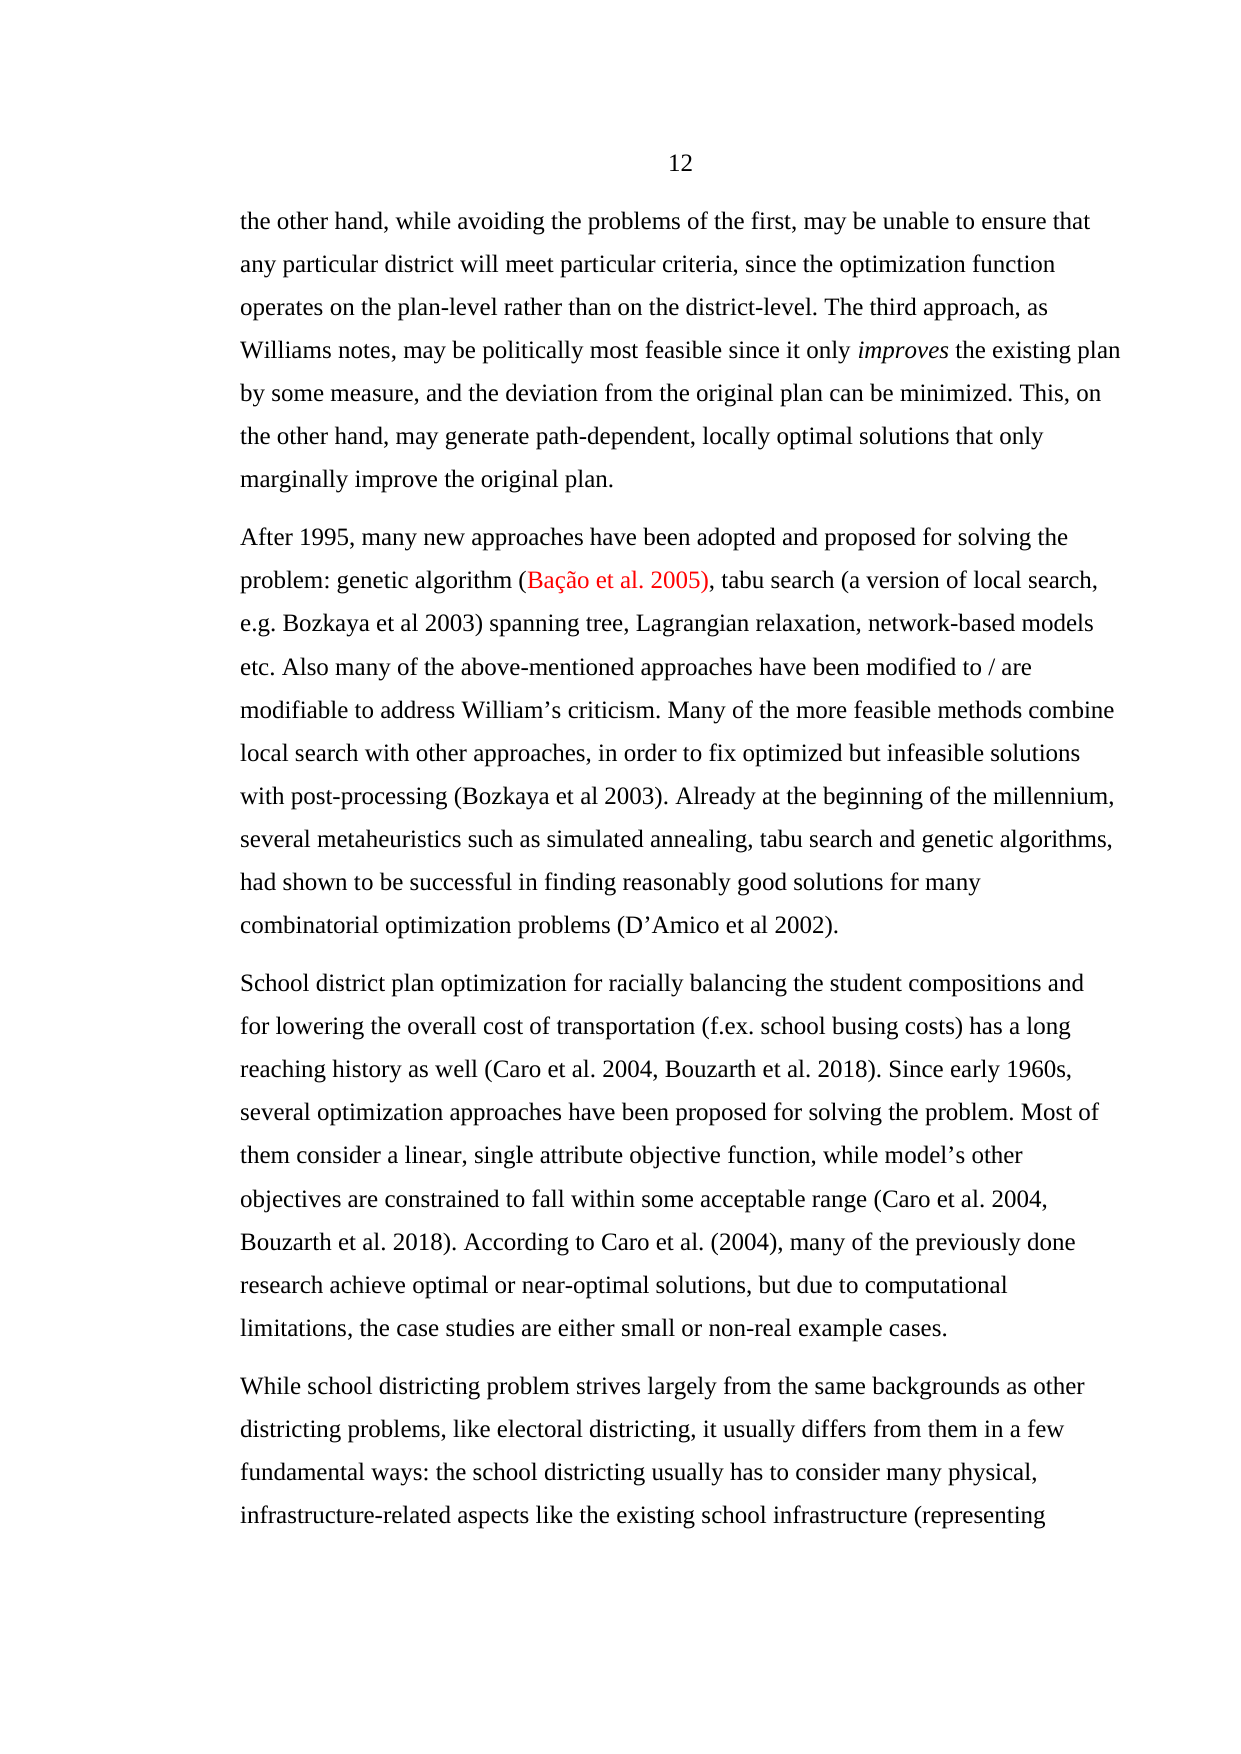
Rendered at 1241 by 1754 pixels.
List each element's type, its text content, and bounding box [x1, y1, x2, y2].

text School district plan optimization for racially balancing the student compositions and for lowering the overall cost of transportation (f.ex. school busing costs) has a long reaching history as well (Caro et al. 2004, Bouzarth et al. 2018). Since early 1960s, several optimization approaches have been proposed for solving the problem. Most of them consider a linear, single attribute objective function, while model’s other objectives are constrained to fall within some acceptable range (Caro et al. 2004, Bouzarth et al. 2018). According to Caro et al. (2004), many of the previously done research achieve optimal or near-optimal solutions, but due to computational limitations, the case studies are either small or non-real example cases. [240, 968, 1121, 1342]
text After 1995, many new approaches have been adopted and proposed for solving the problem: genetic algorithm (Bação et al. 2005), tabu search (a version of local search, e.g. Bozkaya et al 2003) spanning tree, Lagrangian relaxation, network-based models etc. Also many of the above-mentioned approaches have been modified to / are modifiable to address William’s criticism. Many of the more feasible methods combine local search with other approaches, in order to fix optimized but infeasible solutions with post-processing (Bozkaya et al 2003). Already at the beginning of the millennium, several metaheuristics such as simulated annealing, tabu search and genetic algorithms, had shown to be successful in finding reasonably good solutions for many combinatorial optimization problems (D’Amico et al 2002). [240, 522, 1121, 939]
text While school districting problem strives largely from the same backgrounds as other districting problems, like electoral districting, it usually differs from them in a few fundamental ways: the school districting usually has to consider many physical, infrastructure-related aspects like the existing school infrastructure (representing [240, 1371, 1121, 1529]
text the other hand, while avoiding the problems of the first, may be unable to ensure that any particular district will meet particular criteria, since the optimization function operates on the plan-level rather than on the district-level. The third approach, as Williams notes, may be politically most feasible since it only improves the existing plan by some measure, and the deviation from the original plan can be minimized. This, on the other hand, may generate path-dependent, locally optimal solutions that only marginally improve the original plan. [240, 206, 1121, 493]
